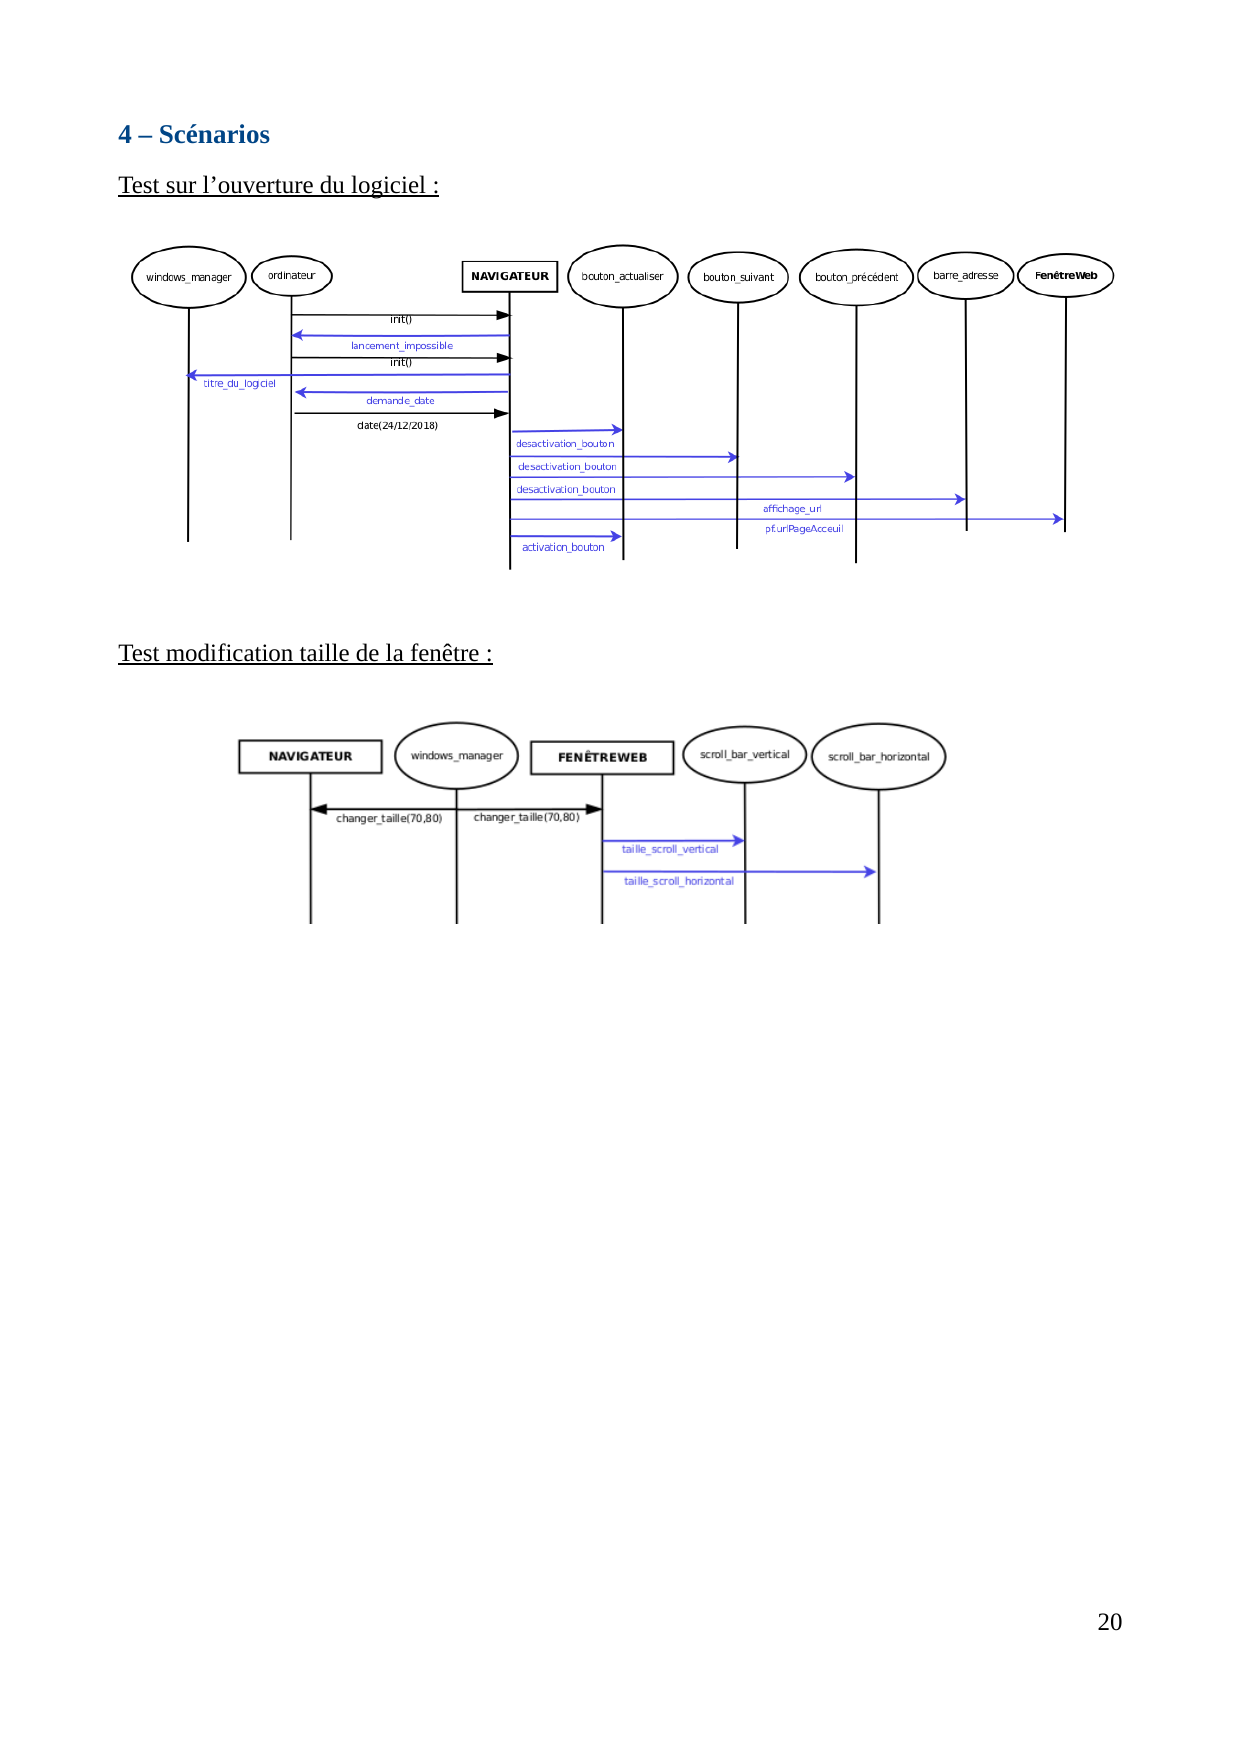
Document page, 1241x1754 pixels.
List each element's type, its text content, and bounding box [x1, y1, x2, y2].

picture [227, 712, 960, 924]
text Test modification taille de la fenêtre : [118, 638, 1122, 667]
text 4 – Scénarios [118, 118, 1122, 149]
picture [118, 219, 1123, 584]
text Test sur l’ouverture du logiciel : [118, 170, 1122, 199]
